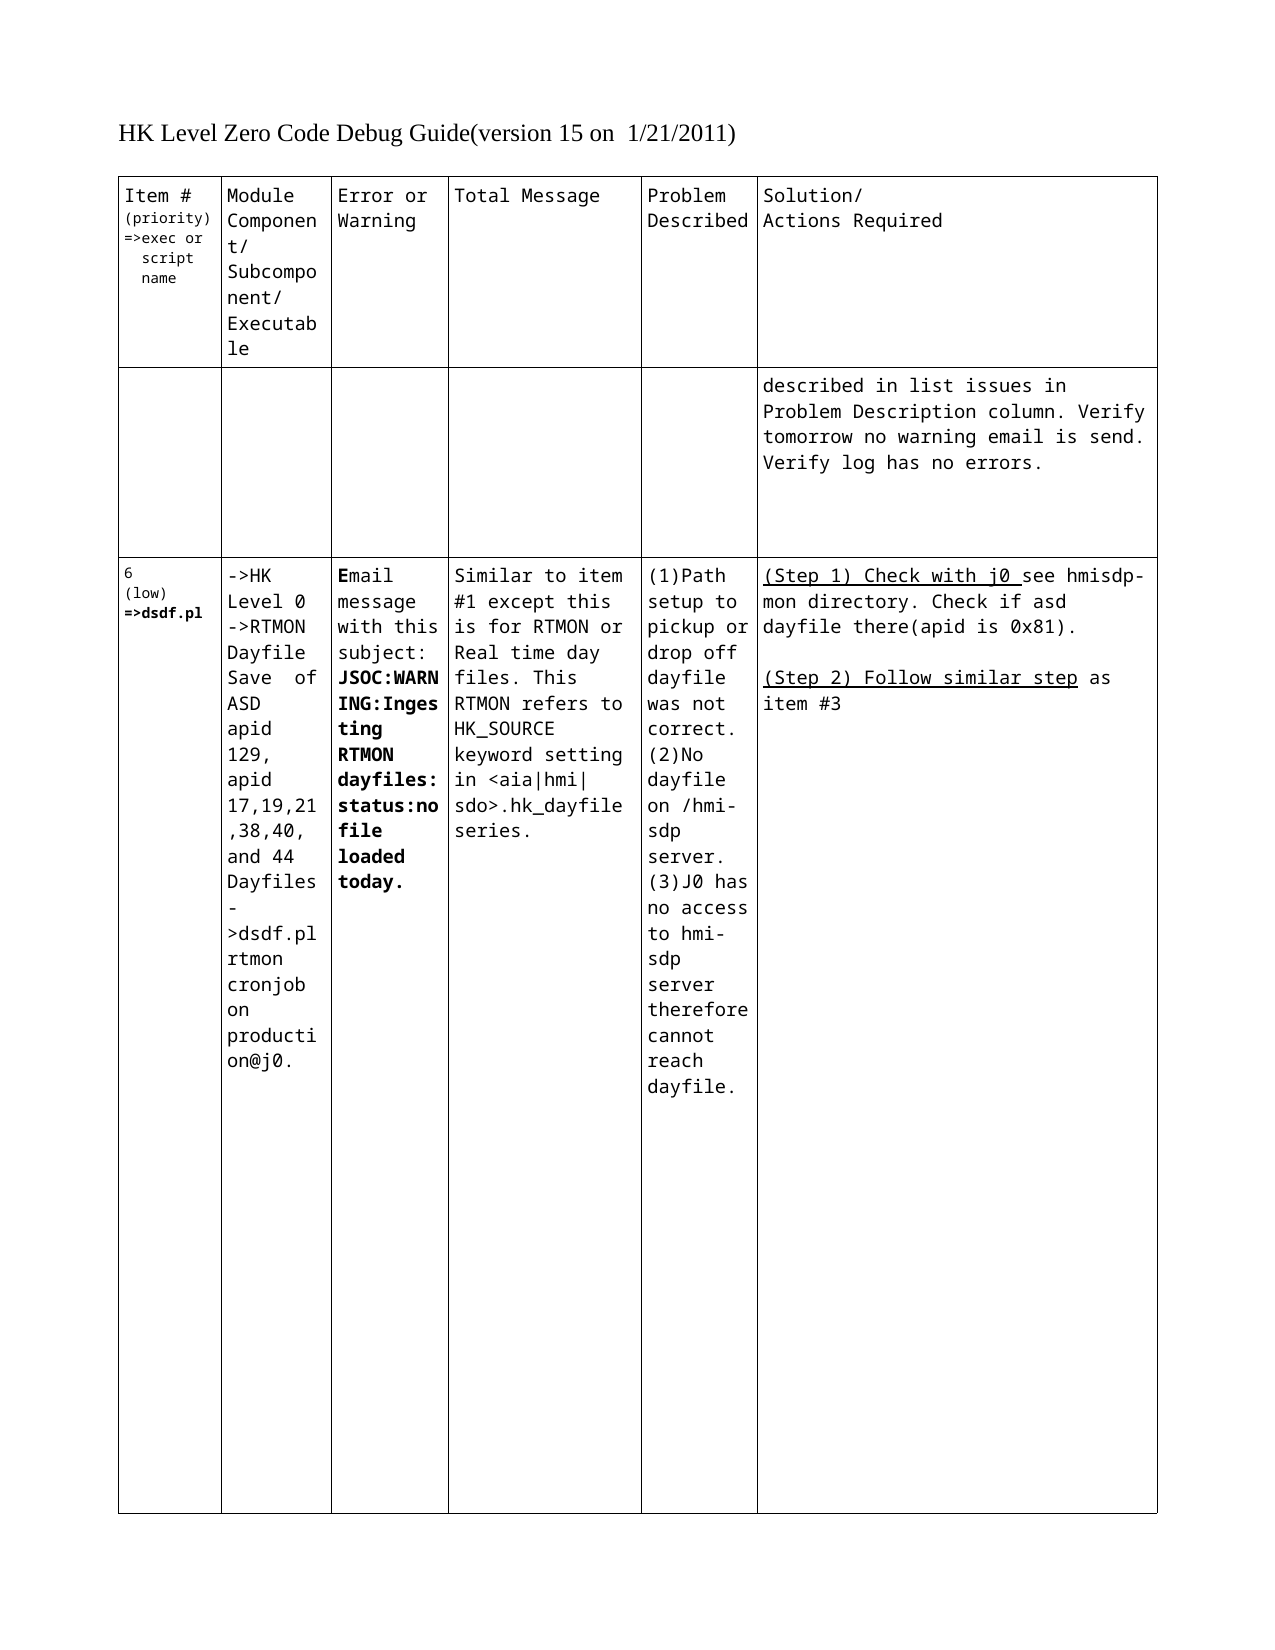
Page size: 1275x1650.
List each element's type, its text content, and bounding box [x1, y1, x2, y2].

table_cell described in list issues in Problem Description column. Verify tomorrow no warning email is send. Verify log has no errors. [758, 368, 1157, 557]
table_header Module Component/ Subcomponent/ Executable [222, 177, 331, 367]
table_cell ->HK Level 0 ->RTMON Dayfile Save of ASD apid 129, apid 17,19,21,38,40, and 44 Dayfiles ->dsdf.pl rtmon cronjob on production@j0. [222, 558, 331, 1513]
table_header Solution/ Actions Required [758, 177, 1157, 367]
table_header Item # (priority) =>exec or script name [119, 177, 221, 367]
table_cell [332, 368, 448, 557]
table_cell [642, 368, 757, 557]
table_cell Similar to item #1 except this is for RTMON or Real time day files. This RTMON refers to HK_SOURCE keyword setting in <aia|hmi|sdo>.hk_dayfile series. [449, 558, 641, 1513]
table_cell (Step 1) Check with j0 see hmisdp-mon directory. Check if asd dayfile there(apid is 0x81). (Step 2) Follow similar step as item #3 [758, 558, 1157, 1513]
table_cell 6 (low) =>dsdf.pl [119, 558, 221, 1513]
table_cell [222, 368, 331, 557]
table_header Problem Described [642, 177, 757, 367]
table_cell Email message with this subject: JSOC:WARNING:Ingesting RTMON dayfiles: status:no file loaded today. [332, 558, 448, 1513]
table_header Error or Warning [332, 177, 448, 367]
table_cell (1)Path setup to pickup or drop off dayfile was not correct. (2)No dayfile on /hmi-sdp server. (3)J0 has no access to hmi-sdp server therefore cannot reach dayfile. [642, 558, 757, 1513]
table_cell [449, 368, 641, 557]
table_header Total Message [449, 177, 641, 367]
table_cell [119, 368, 221, 557]
